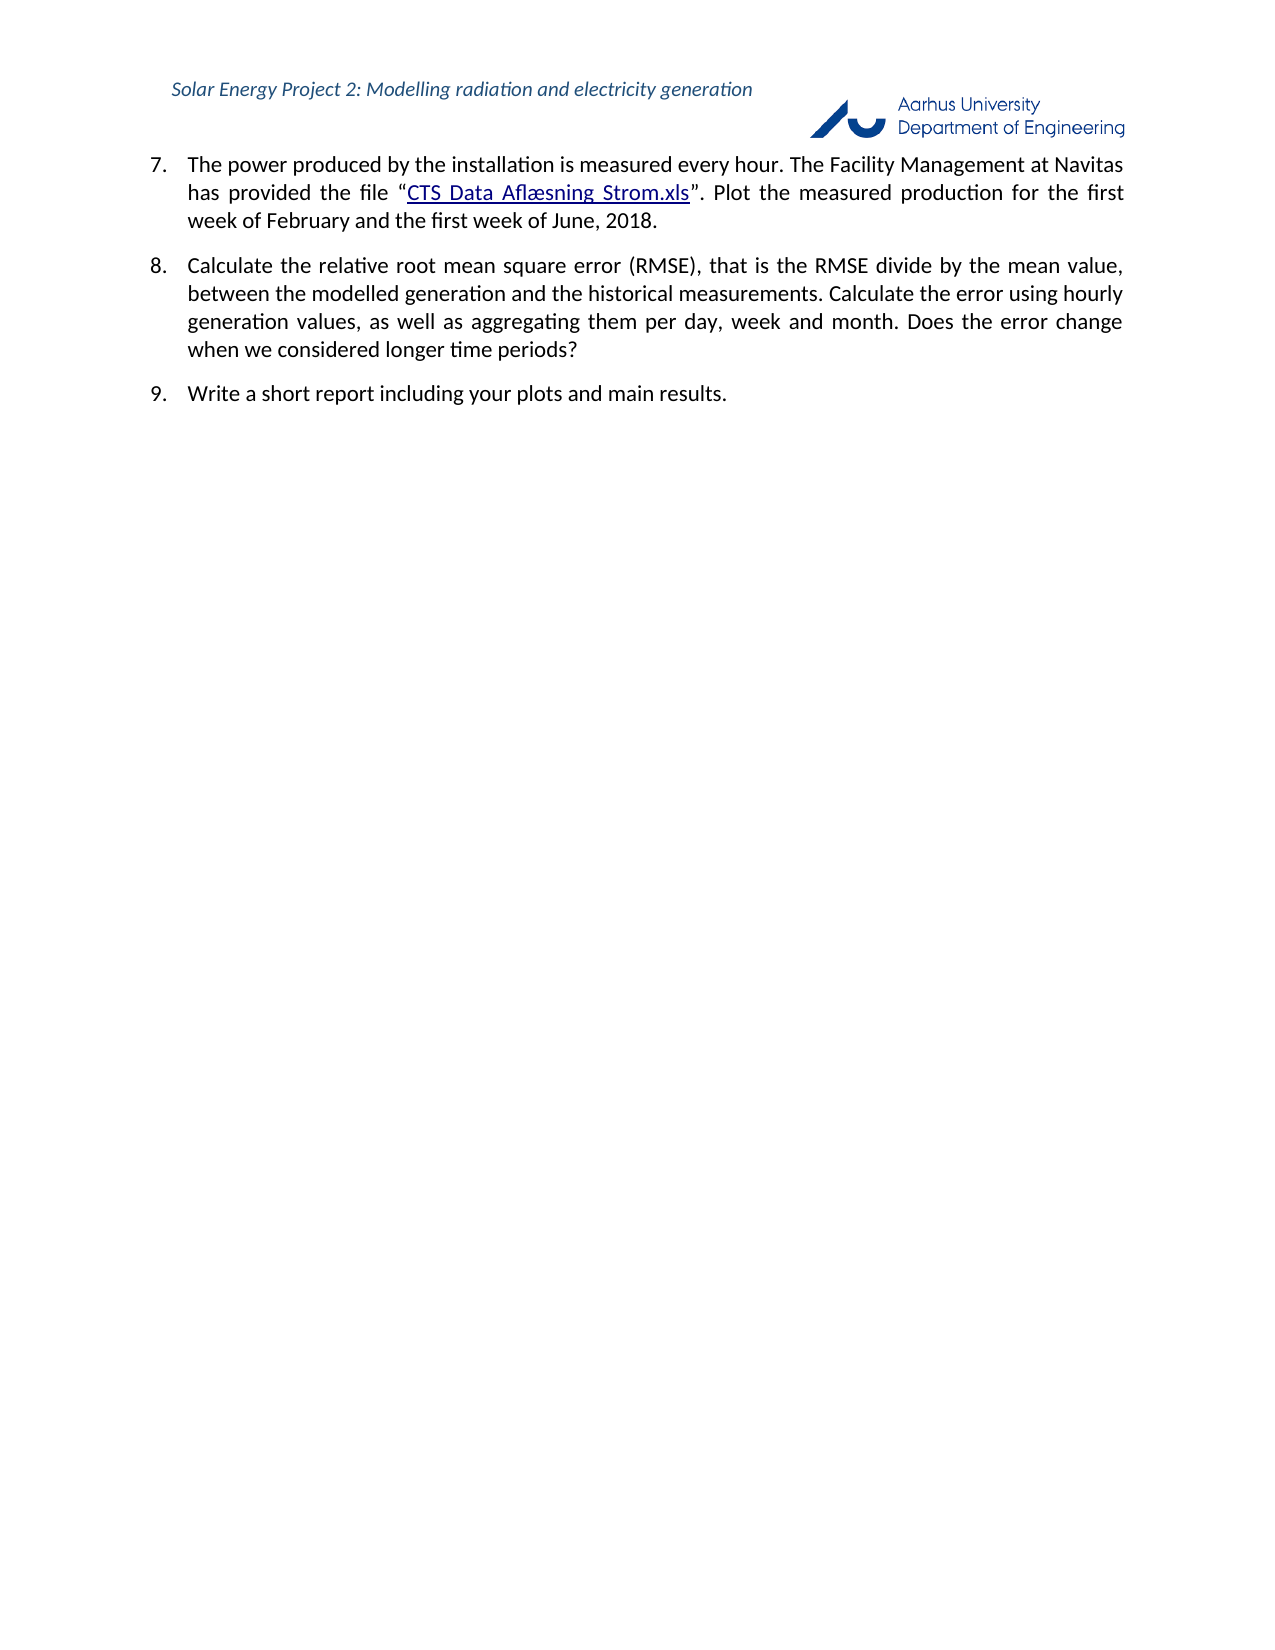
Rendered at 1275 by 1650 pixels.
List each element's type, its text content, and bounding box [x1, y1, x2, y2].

list The power produced by the installation is measured every hour. The Facility Management at Navitas has provided the file “CTS Data Aflæsning Strom.xls”. Plot the measured production for the first week of February and the first week of June, 2018. [150, 150, 1125, 234]
list Write a short report including your plots and main results. [150, 379, 1125, 407]
list Calculate the relative root mean square error (RMSE), that is the RMSE divide by the mean value, between the modelled generation and the historical measurements. Calculate the error using hourly generation values, as well as aggregating them per day, week and month. Does the error change when we considered longer time periods? [150, 251, 1125, 363]
